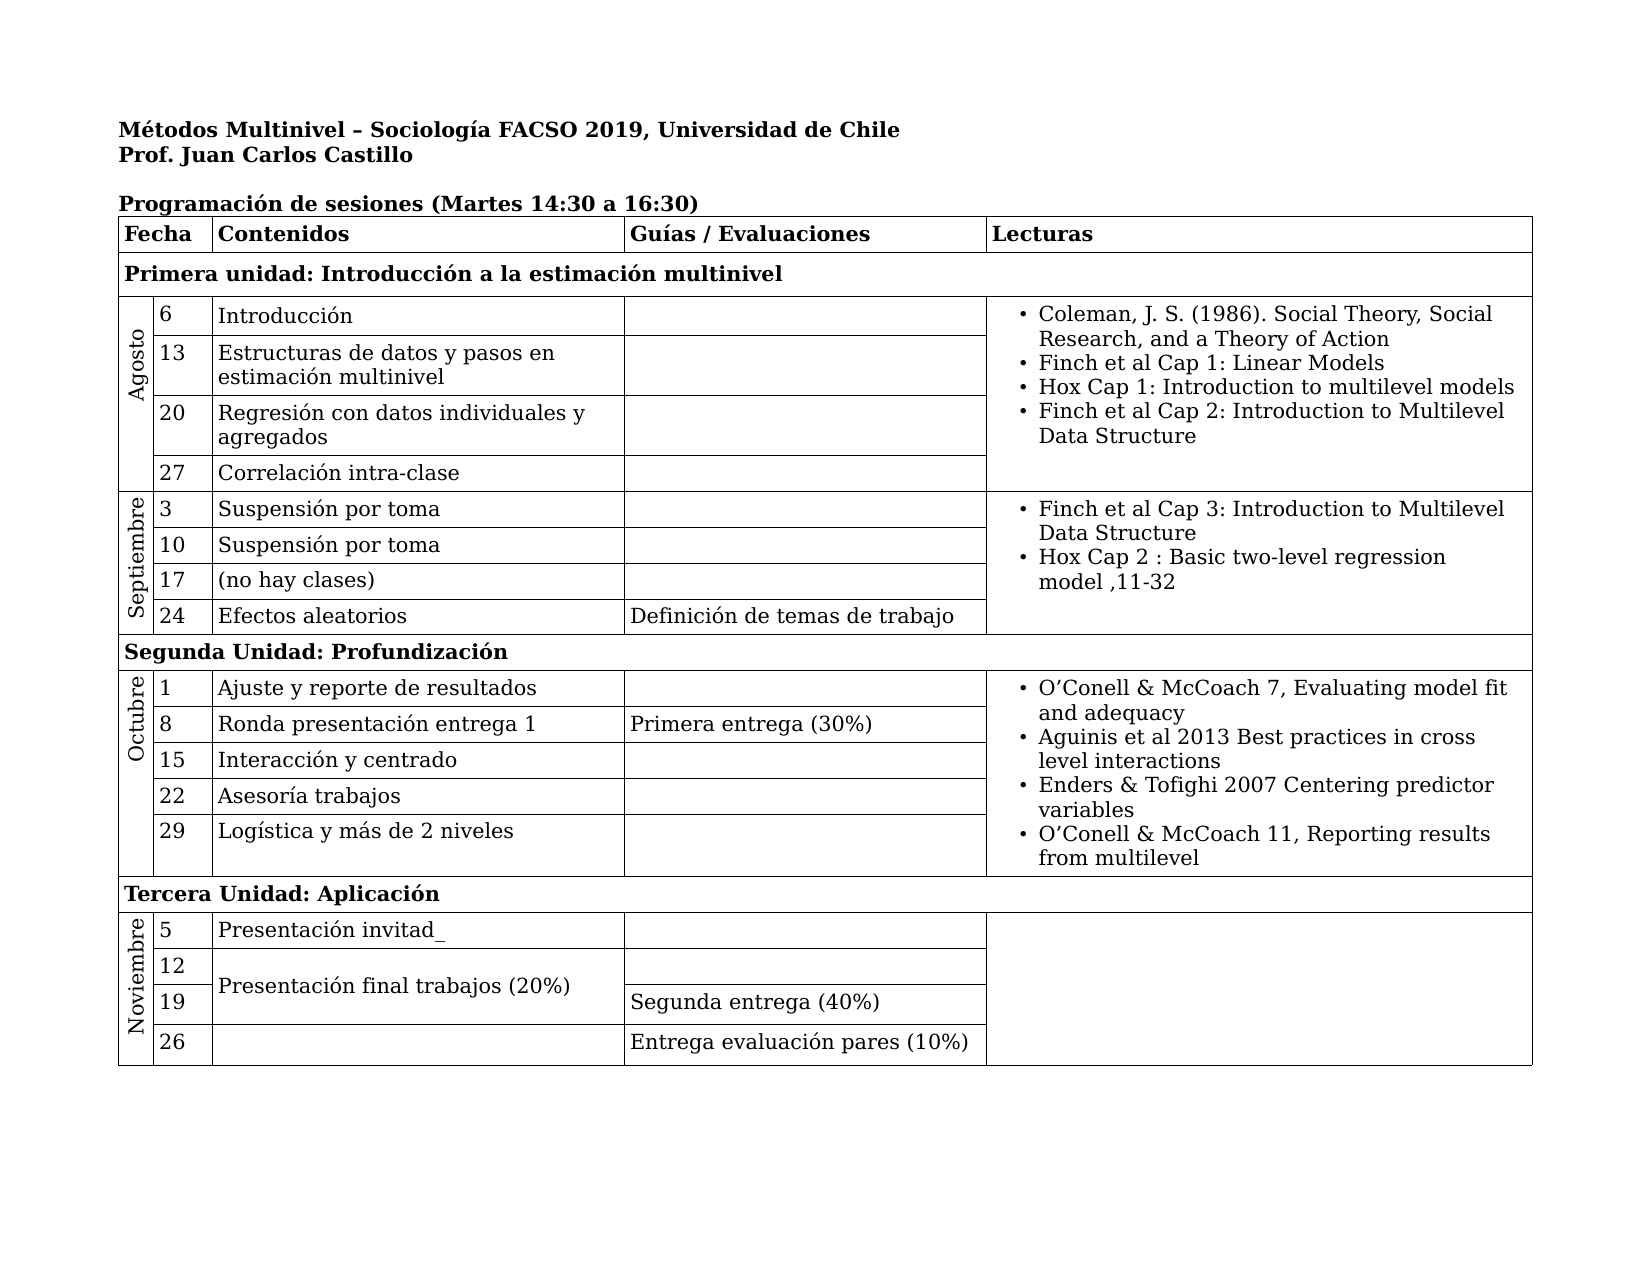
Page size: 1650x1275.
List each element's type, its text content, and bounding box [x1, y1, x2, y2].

table_cell 22 [154, 779, 212, 814]
table_cell O’Conell & McCoach 7, Evaluating model fit and adequacy Aguinis et al 2013 Best practices in cross level interactions Enders & Tofighi 2007 Centering predictor variables O’Conell & McCoach 11, Reporting results from multilevel [987, 671, 1532, 876]
table_cell (no hay clases) [213, 564, 624, 598]
table_cell Noviembre [119, 913, 153, 1065]
table_cell [987, 913, 1532, 1065]
table_cell [625, 396, 986, 455]
text Prof. Juan Carlos Castillo [118, 143, 1532, 167]
table_header Contenidos [213, 217, 624, 252]
table_cell 17 [154, 564, 212, 598]
table_cell Finch et al Cap 3: Introduction to Multilevel Data Structure Hox Cap 2 : Basic two-level regression model ,11-32 [987, 492, 1532, 634]
table_cell Ajuste y reporte de resultados [213, 671, 624, 706]
table_cell 26 [154, 1025, 212, 1065]
text Métodos Multinivel – Sociología FACSO 2019, Universidad de Chile [118, 118, 1532, 143]
table_cell Ronda presentación entrega 1 [213, 707, 624, 742]
table_header Fecha [119, 217, 212, 252]
table_cell 8 [154, 707, 212, 742]
table_cell 24 [154, 600, 212, 634]
table_cell Introducción [213, 297, 624, 335]
table_cell Suspensión por toma [213, 528, 624, 563]
table_cell 13 [154, 336, 212, 395]
table_cell Presentación final trabajos (20%) [213, 949, 624, 1024]
table_cell 29 [154, 815, 212, 876]
table_cell [625, 336, 986, 395]
table_cell Agosto [119, 297, 153, 491]
table_header Lecturas [987, 217, 1532, 252]
table_cell 6 [154, 297, 212, 335]
table_cell [625, 913, 986, 948]
table_cell 19 [154, 985, 212, 1024]
table_cell 12 [154, 949, 212, 984]
table_cell Segunda Unidad: Profundización [119, 635, 1532, 670]
table_cell [625, 564, 986, 598]
table_cell Suspensión por toma [213, 492, 624, 527]
table_cell Septiembre [119, 492, 153, 634]
table_cell Asesoría trabajos [213, 779, 624, 814]
table_cell [625, 949, 986, 984]
table_cell Regresión con datos individuales y agregados [213, 396, 624, 455]
table_cell Correlación intra-clase [213, 456, 624, 491]
table_cell 27 [154, 456, 212, 491]
table_cell Definición de temas de trabajo [625, 600, 986, 634]
table_header Guías / Evaluaciones [625, 217, 986, 252]
table_cell 5 [154, 913, 212, 948]
table_cell [213, 1025, 624, 1065]
table_cell Tercera Unidad: Aplicación [119, 877, 1532, 912]
table_cell Presentación invitad_ [213, 913, 624, 948]
table_cell Efectos aleatorios [213, 600, 624, 634]
table_cell Logística y más de 2 niveles [213, 815, 624, 876]
table_cell Octubre [119, 671, 153, 876]
table_cell 1 [154, 671, 212, 706]
table_cell [625, 671, 986, 706]
text Programación de sesiones (Martes 14:30 a 16:30) [118, 192, 1532, 216]
table_cell Segunda entrega (40%) [625, 985, 986, 1024]
table_cell [625, 297, 986, 335]
table_cell Coleman, J. S. (1986). Social Theory, Social Research, and a Theory of Action Finch et al Cap 1: Linear Models Hox Cap 1: Introduction to multilevel models Finch et al Cap 2: Introduction to Multilevel Data Structure [987, 297, 1532, 491]
table_cell Primera entrega (30%) [625, 707, 986, 742]
table_cell [625, 492, 986, 527]
table_cell Primera unidad: Introducción a la estimación multinivel [119, 253, 1532, 296]
table_cell 20 [154, 396, 212, 455]
table_cell Estructuras de datos y pasos en estimación multinivel [213, 336, 624, 395]
table_cell [625, 528, 986, 563]
table_cell [625, 456, 986, 491]
table_cell [625, 743, 986, 778]
table_cell Entrega evaluación pares (10%) [625, 1025, 986, 1065]
table_cell [625, 779, 986, 814]
table_cell 10 [154, 528, 212, 563]
table_cell 15 [154, 743, 212, 778]
table_cell Interacción y centrado [213, 743, 624, 778]
table_cell [625, 815, 986, 876]
table_cell 3 [154, 492, 212, 527]
